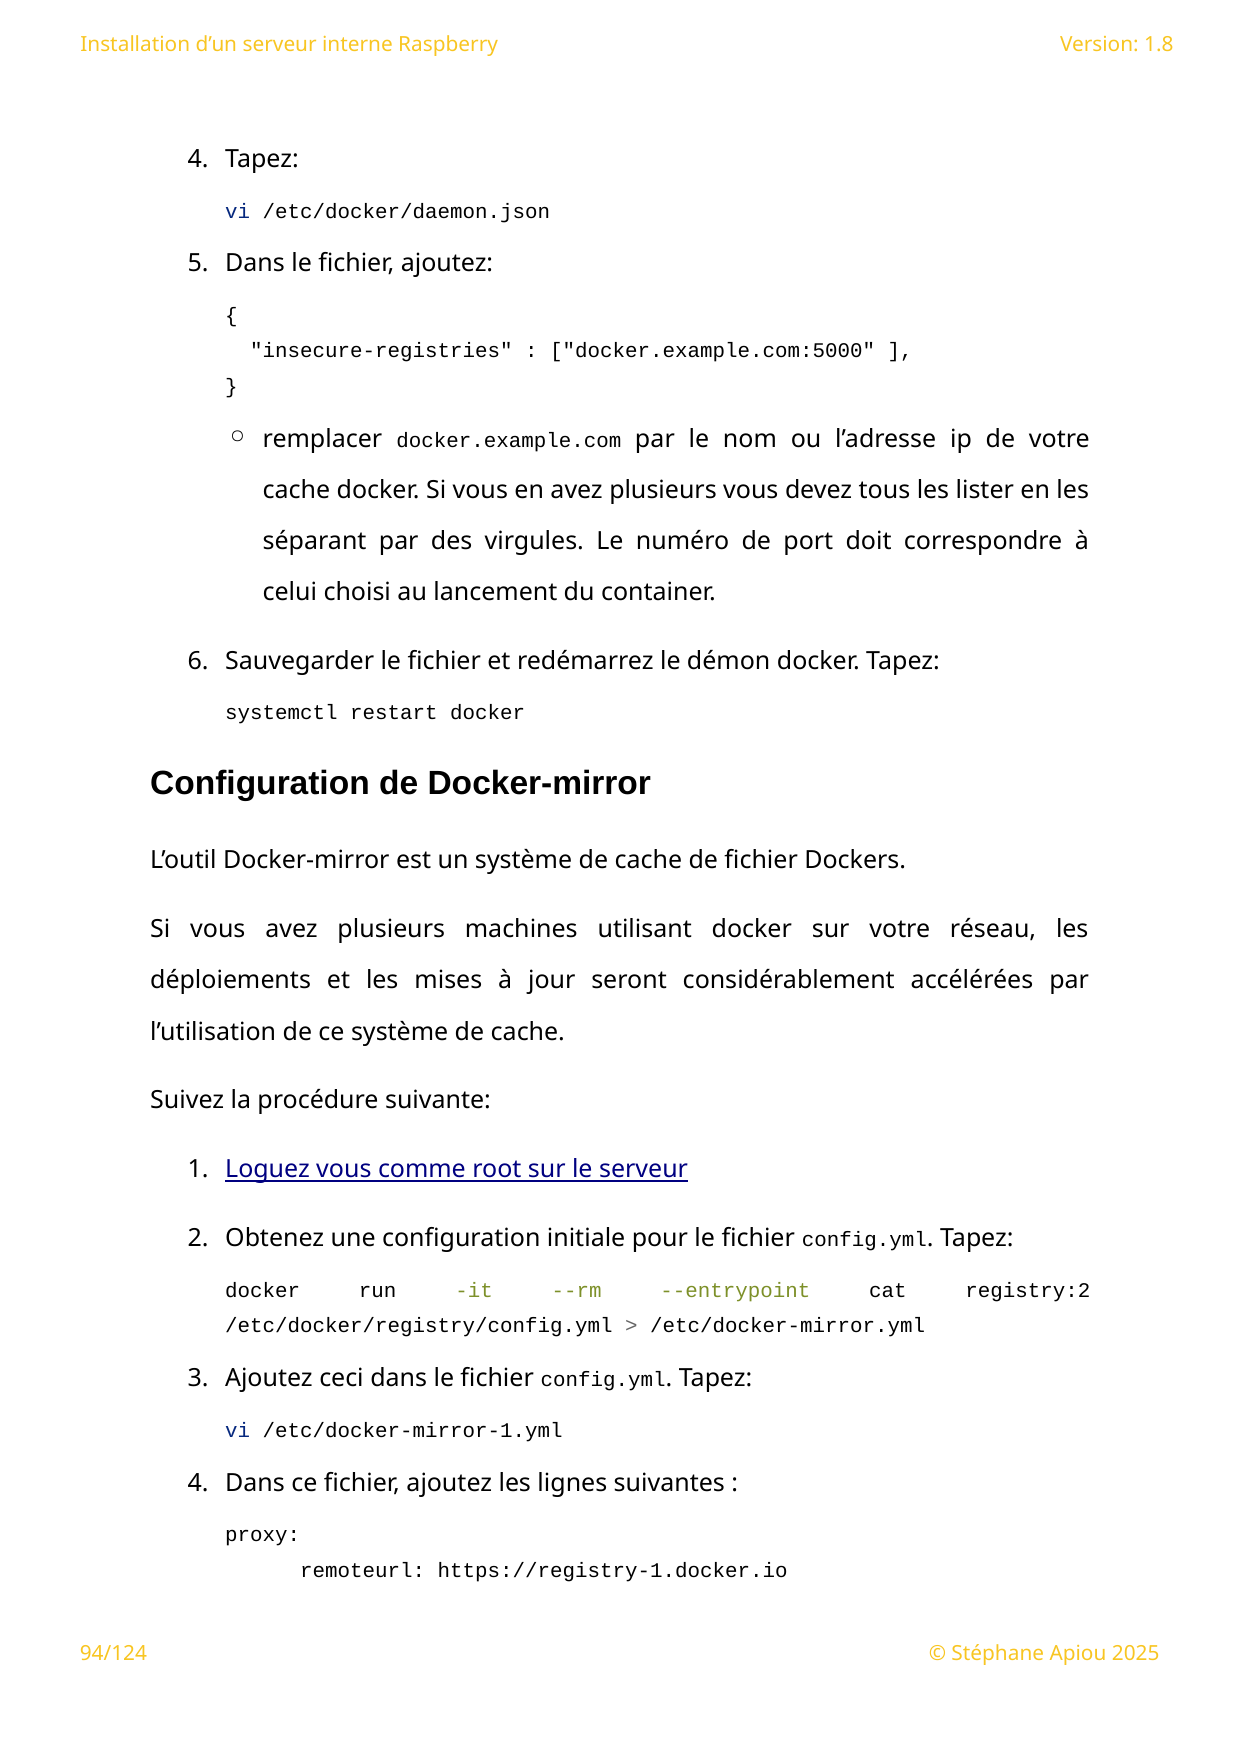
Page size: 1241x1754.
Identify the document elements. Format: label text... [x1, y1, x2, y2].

list Dans le fichier, ajoutez: [187, 245, 1090, 279]
list "insecure-registries" : ["docker.example.com:5000" ], [187, 341, 1090, 364]
list Ajoutez ceci dans le fichier config.yml. Tapez: [187, 1360, 1090, 1394]
list vi /etc/docker-mirror-1.yml [187, 1420, 1090, 1443]
list proxy: [187, 1524, 1090, 1548]
list remoteurl: https://registry-1.docker.io [187, 1560, 1090, 1583]
text Suivez la procédure suivante: [150, 1082, 1090, 1116]
list } [187, 376, 1090, 399]
subtitle Configuration de Docker-mirror [150, 763, 1090, 801]
list Obtenez une configuration initiale pour le fichier config.yml. Tapez: [187, 1220, 1090, 1254]
list { [187, 305, 1090, 329]
list Sauvegarder le fichier et redémarrez le démon docker. Tapez: [187, 642, 1090, 676]
list docker run -it --rm --entrypoint cat registry:2 /etc/docker/registry/config.yml > /etc/docker-mirror.yml [187, 1280, 1090, 1339]
list vi /etc/docker/daemon.json [187, 201, 1090, 224]
list Dans ce fichier, ajoutez les lignes suivantes : [187, 1464, 1090, 1498]
list systemctl restart docker [187, 702, 1090, 726]
list Tapez: [187, 141, 1090, 175]
text Si vous avez plusieurs machines utilisant docker sur votre réseau, les déploiements et les mises à jour seront considérablement accélérées par l’utilisation de ce système de cache. [150, 911, 1090, 1047]
list remplacer docker.example.com par le nom ou l’adresse ip de votre cache docker. Si vous en avez plusieurs vous devez tous les lister en les séparant par des virgules. Le numéro de port doit correspondre à celui choisi au lancement du container. [225, 420, 1090, 607]
list Loguez vous comme root sur le serveur [187, 1151, 1090, 1185]
text L’outil Docker-mirror est un système de cache de fichier Dockers. [150, 842, 1090, 876]
